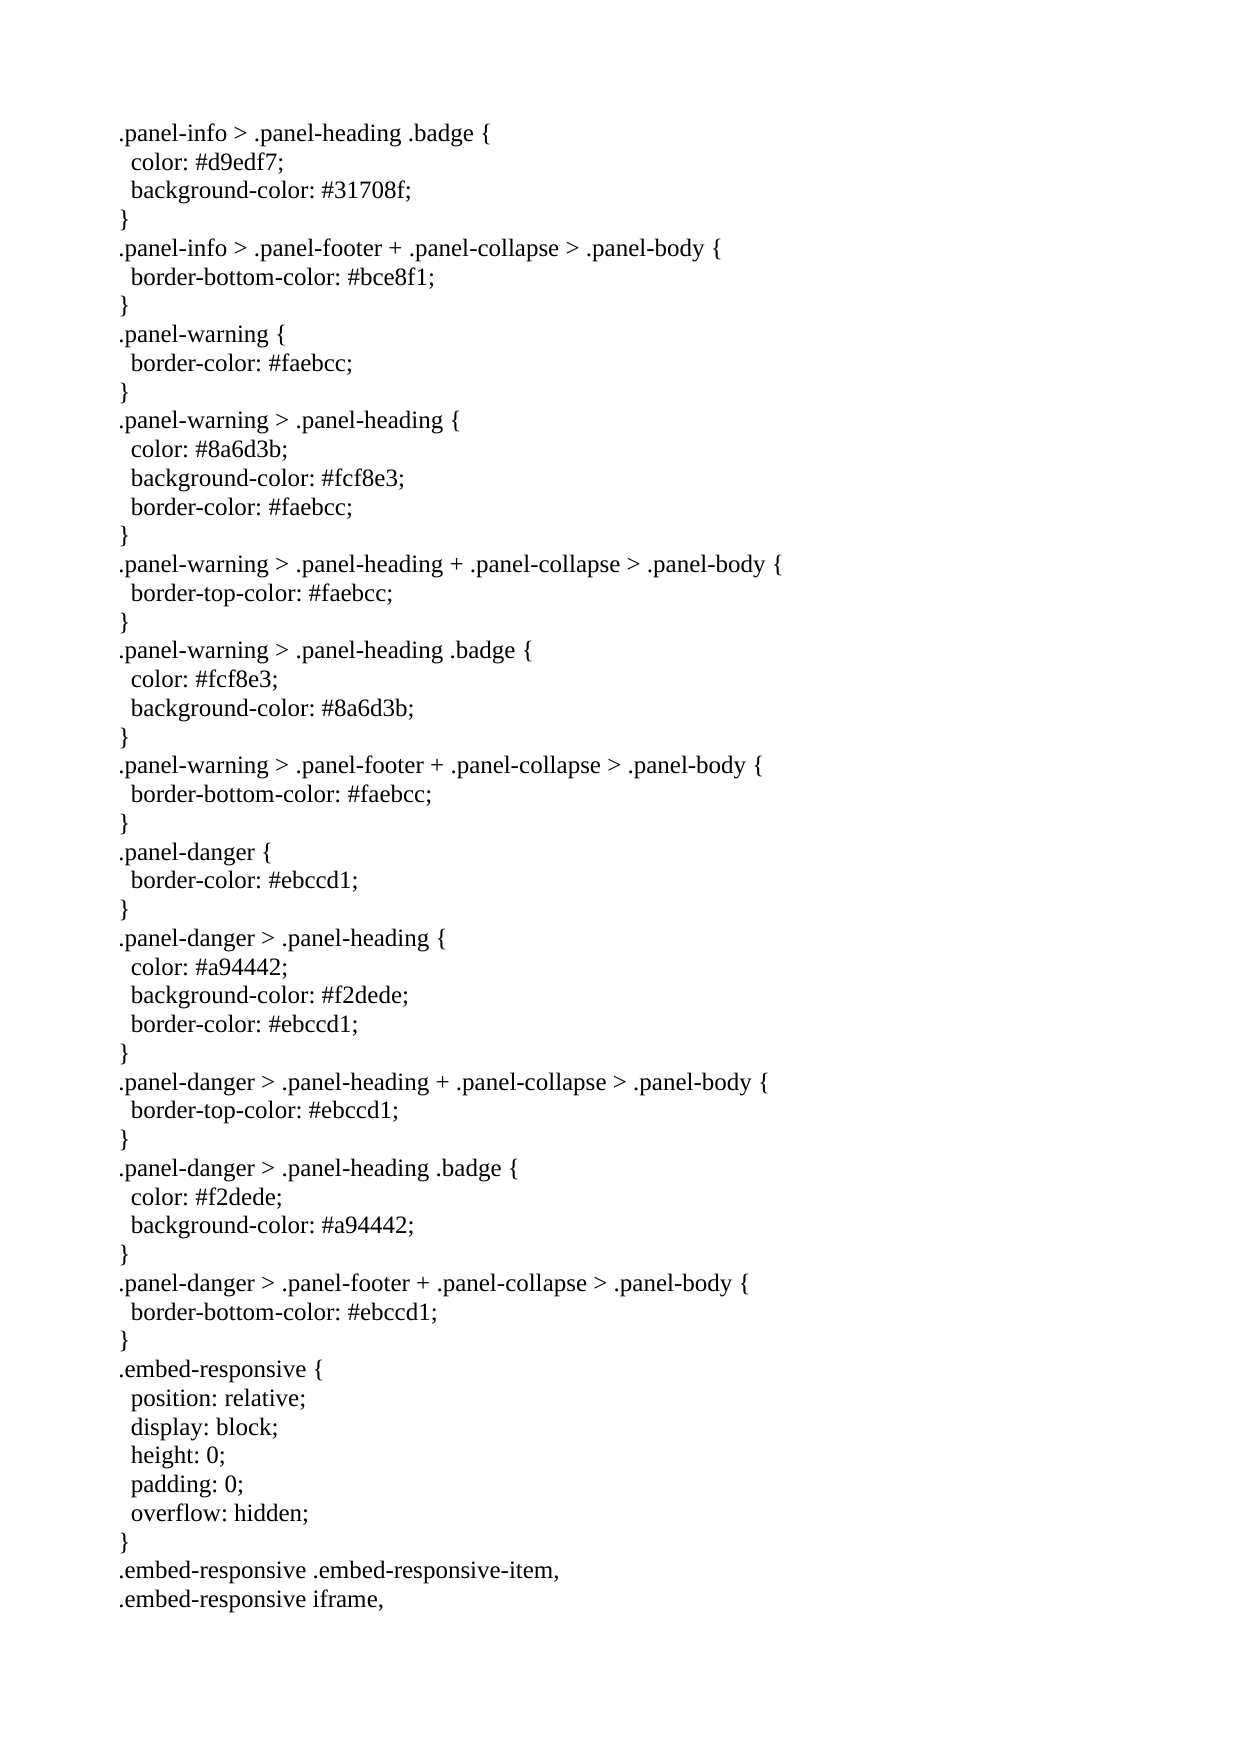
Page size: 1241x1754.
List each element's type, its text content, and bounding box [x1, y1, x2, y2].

text background-color: #fcf8e3; [118, 463, 1122, 492]
text } [118, 291, 1122, 319]
text } [118, 722, 1122, 751]
text background-color: #f2dede; [118, 981, 1122, 1009]
text border-top-color: #ebccd1; [118, 1096, 1122, 1124]
text padding: 0; [118, 1469, 1122, 1498]
text } [118, 1239, 1122, 1268]
text .panel-danger > .panel-footer + .panel-collapse > .panel-body { [118, 1268, 1122, 1297]
text border-bottom-color: #faebcc; [118, 779, 1122, 808]
text background-color: #31708f; [118, 176, 1122, 204]
text .panel-warning > .panel-footer + .panel-collapse > .panel-body { [118, 751, 1122, 779]
text color: #fcf8e3; [118, 664, 1122, 693]
text border-bottom-color: #ebccd1; [118, 1297, 1122, 1326]
text height: 0; [118, 1441, 1122, 1469]
text .embed-responsive { [118, 1354, 1122, 1383]
text background-color: #a94442; [118, 1211, 1122, 1239]
text color: #8a6d3b; [118, 434, 1122, 463]
text display: block; [118, 1412, 1122, 1441]
text .panel-warning > .panel-heading .badge { [118, 636, 1122, 664]
text overflow: hidden; [118, 1498, 1122, 1527]
text color: #a94442; [118, 952, 1122, 981]
text } [118, 377, 1122, 406]
text .panel-warning { [118, 319, 1122, 348]
text border-color: #faebcc; [118, 348, 1122, 377]
text color: #d9edf7; [118, 147, 1122, 176]
text } [118, 1124, 1122, 1153]
text .panel-danger > .panel-heading + .panel-collapse > .panel-body { [118, 1067, 1122, 1096]
text } [118, 1038, 1122, 1067]
text } [118, 204, 1122, 233]
text position: relative; [118, 1383, 1122, 1412]
text background-color: #8a6d3b; [118, 693, 1122, 722]
text .panel-info > .panel-footer + .panel-collapse > .panel-body { [118, 233, 1122, 262]
text } [118, 1326, 1122, 1354]
text } [118, 808, 1122, 837]
text .panel-danger { [118, 837, 1122, 866]
text .panel-danger > .panel-heading { [118, 923, 1122, 952]
text border-color: #faebcc; [118, 492, 1122, 521]
text .embed-responsive iframe, [118, 1584, 1122, 1613]
text border-color: #ebccd1; [118, 1009, 1122, 1038]
text .embed-responsive .embed-responsive-item, [118, 1556, 1122, 1584]
text border-color: #ebccd1; [118, 866, 1122, 894]
text } [118, 894, 1122, 923]
text border-top-color: #faebcc; [118, 578, 1122, 607]
text .panel-warning > .panel-heading + .panel-collapse > .panel-body { [118, 549, 1122, 578]
text .panel-danger > .panel-heading .badge { [118, 1153, 1122, 1182]
text border-bottom-color: #bce8f1; [118, 262, 1122, 291]
text .panel-info > .panel-heading .badge { [118, 118, 1122, 147]
text .panel-warning > .panel-heading { [118, 406, 1122, 434]
text } [118, 521, 1122, 549]
text } [118, 1527, 1122, 1556]
text } [118, 607, 1122, 636]
text color: #f2dede; [118, 1182, 1122, 1211]
